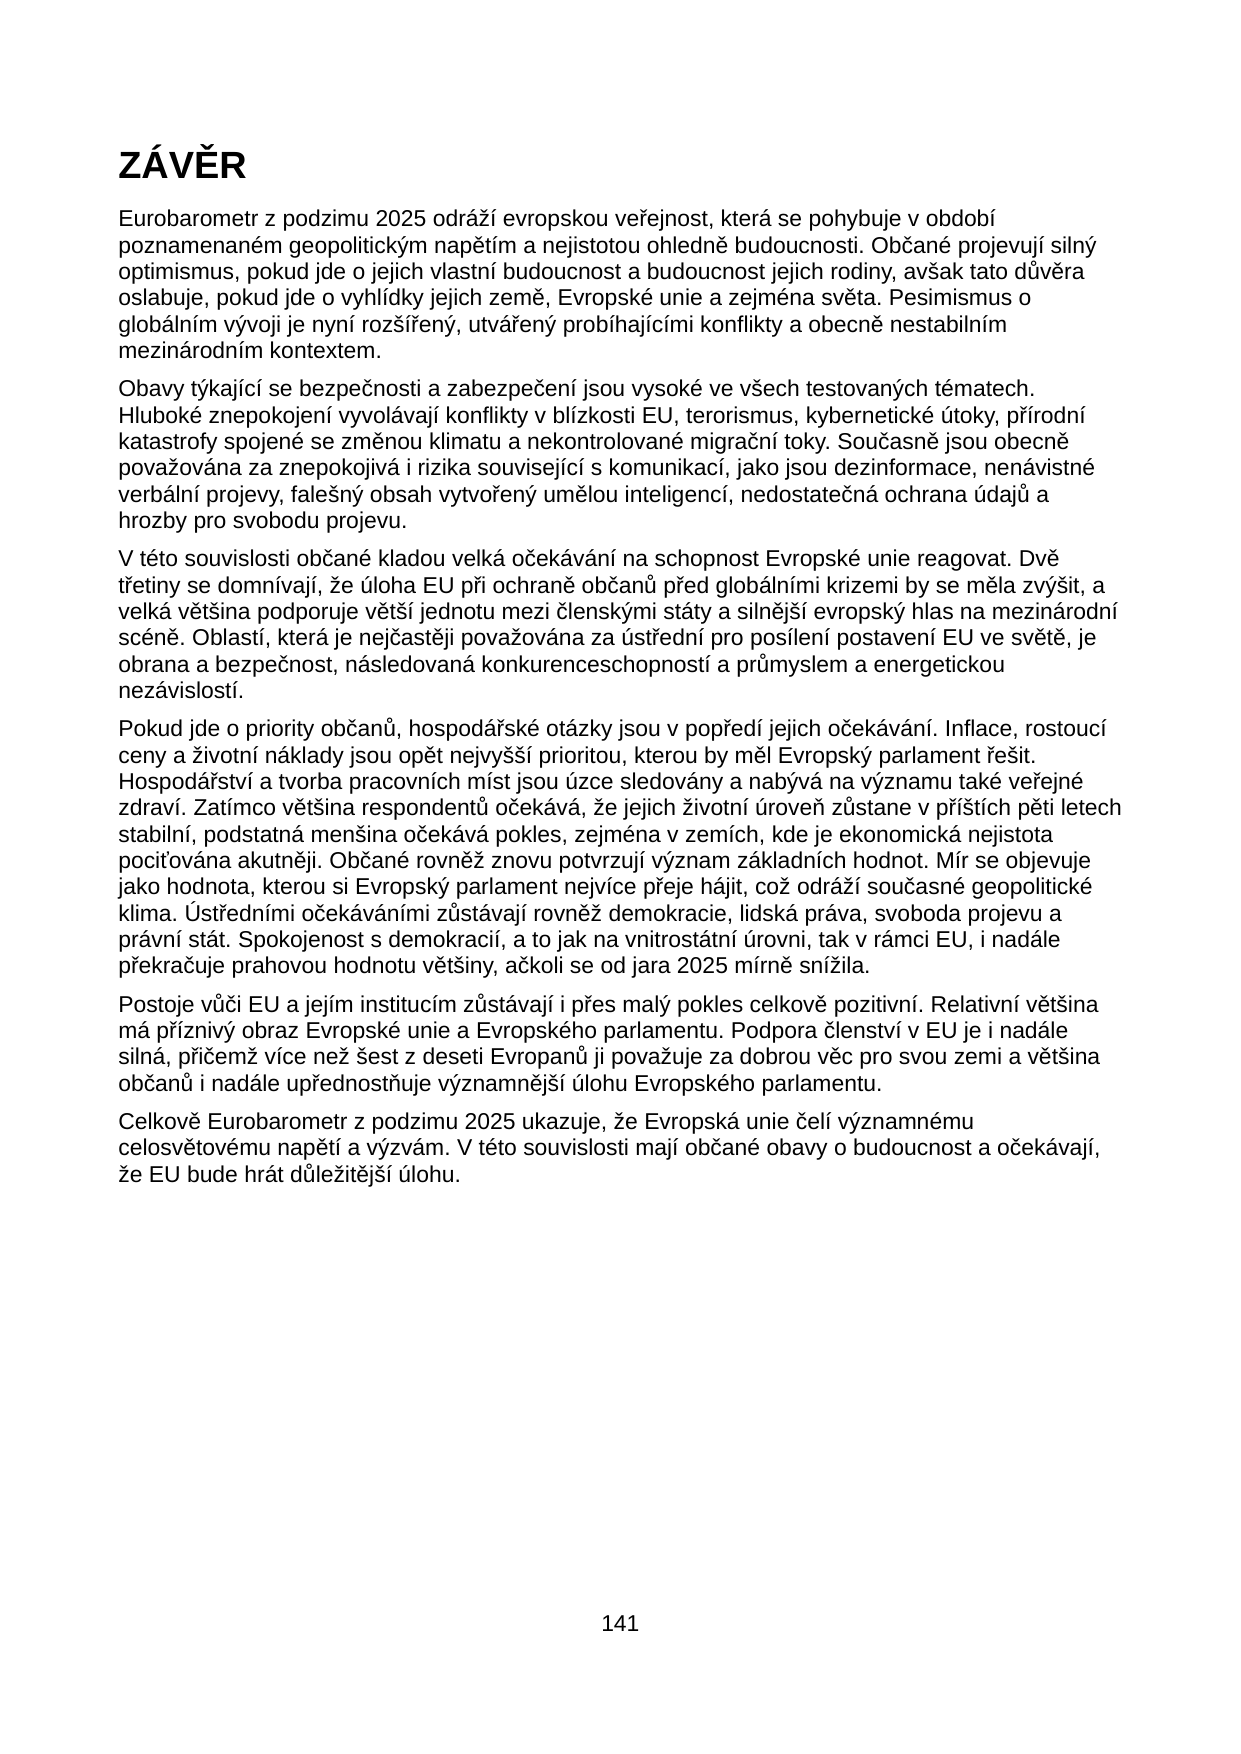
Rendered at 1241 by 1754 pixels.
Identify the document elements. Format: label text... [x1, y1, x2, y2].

text V této souvislosti občané kladou velká očekávání na schopnost Evropské unie reagovat. Dvě třetiny se domnívají, že úloha EU při ochraně občanů před globálními krizemi by se měla zvýšit, a velká většina podporuje větší jednotu mezi členskými státy a silnější evropský hlas na mezinárodní scéně. Oblastí, která je nejčastěji považována za ústřední pro posílení postavení EU ve světě, je obrana a bezpečnost, následovaná konkurenceschopností a průmyslem a energetickou nezávislostí. [118, 545, 1122, 703]
text Eurobarometr z podzimu 2025 odráží evropskou veřejnost, která se pohybuje v období poznamenaném geopolitickým napětím a nejistotou ohledně budoucnosti. Občané projevují silný optimismus, pokud jde o jejich vlastní budoucnost a budoucnost jejich rodiny, avšak tato důvěra oslabuje, pokud jde o vyhlídky jejich země, Evropské unie a zejména světa. Pesimismus o globálním vývoji je nyní rozšířený, utvářený probíhajícími konflikty a obecně nestabilním mezinárodním kontextem. [118, 205, 1122, 363]
text Pokud jde o priority občanů, hospodářské otázky jsou v popředí jejich očekávání. Inflace, rostoucí ceny a životní náklady jsou opět nejvyšší prioritou, kterou by měl Evropský parlament řešit. Hospodářství a tvorba pracovních míst jsou úzce sledovány a nabývá na významu také veřejné zdraví. Zatímco většina respondentů očekává, že jejich životní úroveň zůstane v příštích pěti letech stabilní, podstatná menšina očekává pokles, zejména v zemích, kde je ekonomická nejistota pociťována akutněji. Občané rovněž znovu potvrzují význam základních hodnot. Mír se objevuje jako hodnota, kterou si Evropský parlament nejvíce přeje hájit, což odráží současné geopolitické klima. Ústředními očekáváními zůstávají rovněž demokracie, lidská práva, svoboda projevu a právní stát. Spokojenost s demokracií, a to jak na vnitrostátní úrovni, tak v rámci EU, i nadále překračuje prahovou hodnotu většiny, ačkoli se od jara 2025 mírně snížila. [118, 715, 1122, 979]
text Obavy týkající se bezpečnosti a zabezpečení jsou vysoké ve všech testovaných tématech. Hluboké znepokojení vyvolávají konflikty v blízkosti EU, terorismus, kybernetické útoky, přírodní katastrofy spojené se změnou klimatu a nekontrolované migrační toky. Současně jsou obecně považována za znepokojivá i rizika související s komunikací, jako jsou dezinformace, nenávistné verbální projevy, falešný obsah vytvořený umělou inteligencí, nedostatečná ochrana údajů a hrozby pro svobodu projevu. [118, 375, 1122, 533]
text Postoje vůči EU a jejím institucím zůstávají i přes malý pokles celkově pozitivní. Relativní většina má příznivý obraz Evropské unie a Evropského parlamentu. Podpora členství v EU je i nadále silná, přičemž více než šest z deseti Evropanů ji považuje za dobrou věc pro svou zemi a většina občanů i nadále upřednostňuje významnější úlohu Evropského parlamentu. [118, 991, 1122, 1096]
subtitle ZÁVĚR [118, 143, 1122, 187]
text Celkově Eurobarometr z podzimu 2025 ukazuje, že Evropská unie čelí významnému celosvětovému napětí a výzvám. V této souvislosti mají občané obavy o budoucnost a očekávají, že EU bude hrát důležitější úlohu. [118, 1108, 1122, 1187]
